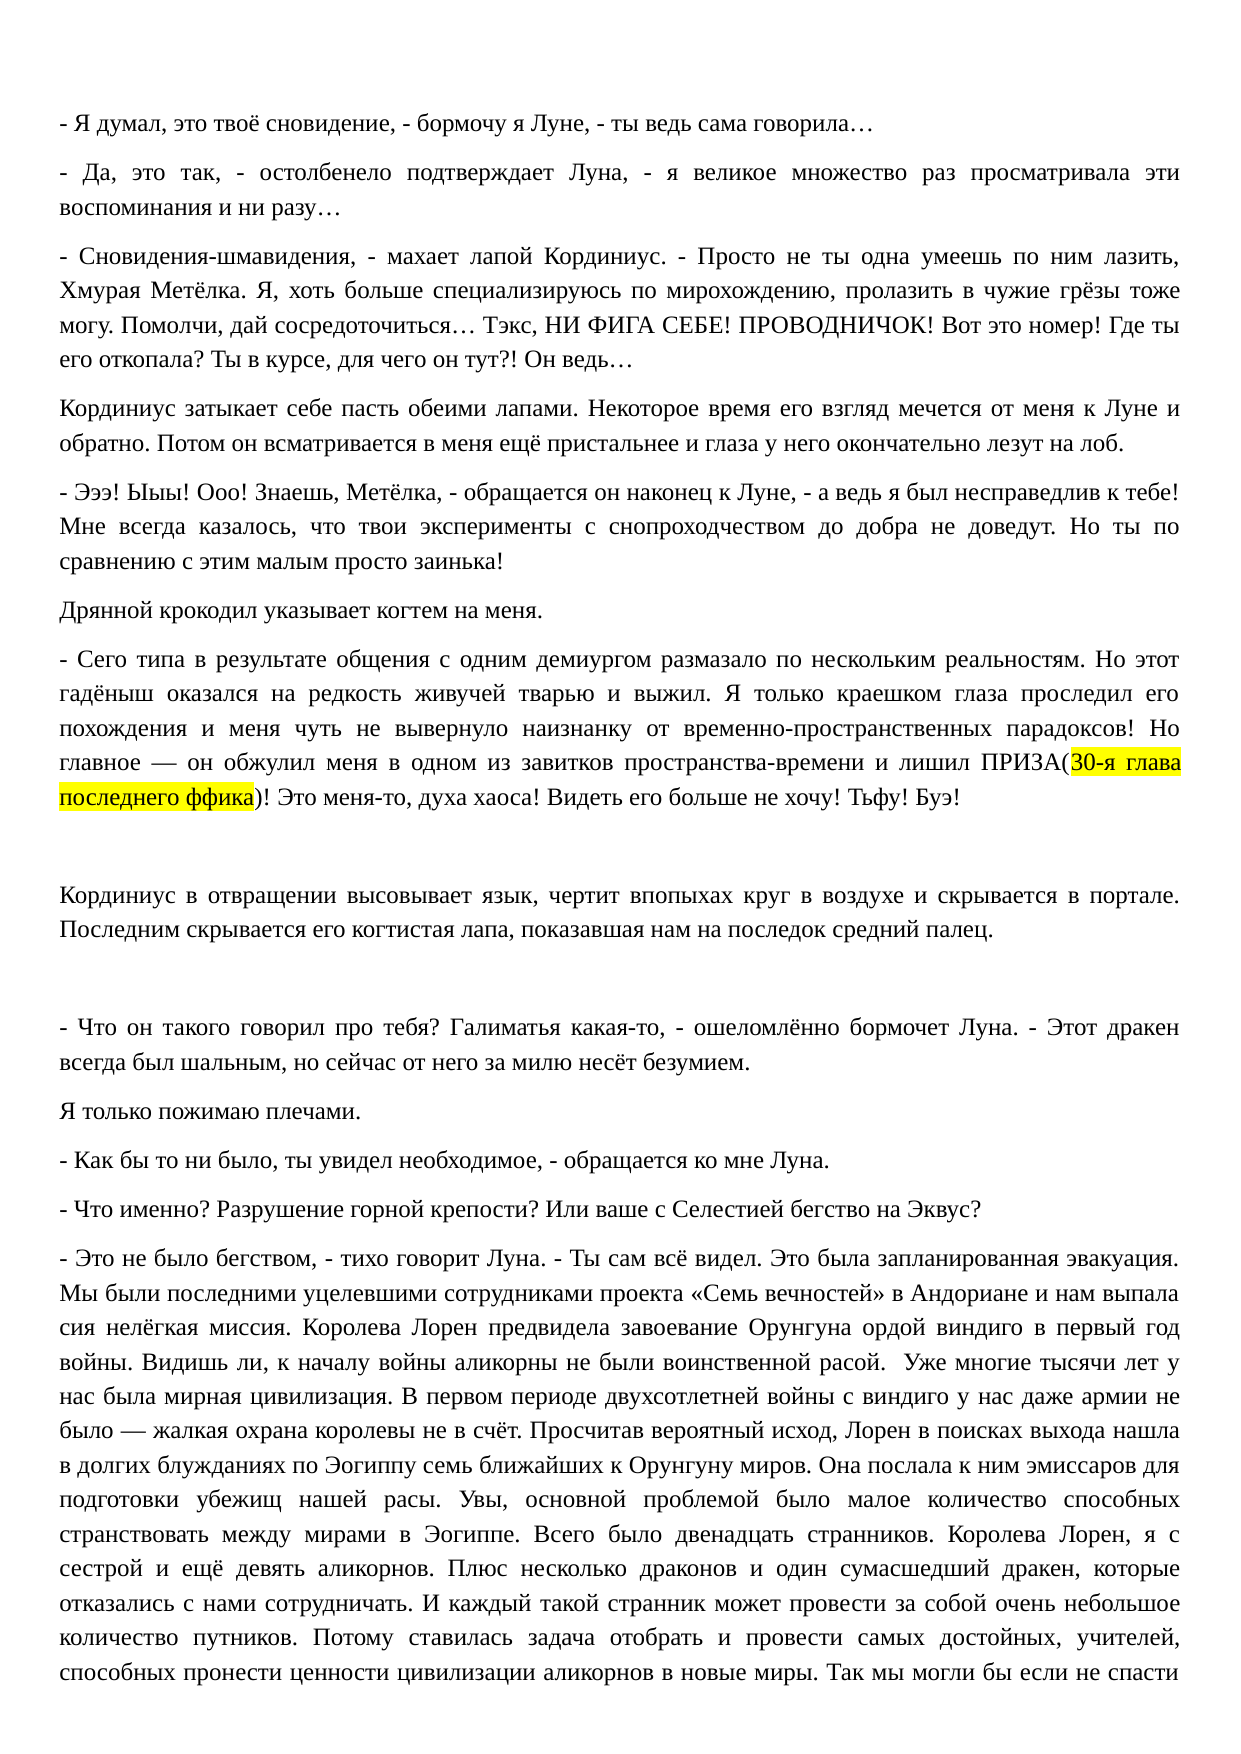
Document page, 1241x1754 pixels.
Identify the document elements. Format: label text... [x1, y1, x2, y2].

text - Как бы то ни было, ты увидел необходимое, - обращается ко мне Луна. [59, 1145, 1181, 1174]
text Кординиус затыкает себе пасть обеими лапами. Некоторое время его взгляд мечется от меня к Луне и обратно. Потом он всматривается в меня ещё пристальнее и глаза у него окончательно лезут на лоб. [59, 393, 1181, 456]
text - Что именно? Разрушение горной крепости? Или ваше с Селестией бегство на Эквус? [59, 1194, 1181, 1223]
text - Что он такого говорил про тебя? Галиматья какая-то, - ошеломлённо бормочет Луна. - Этот дракен всегда был шальным, но сейчас от него за милю несёт безумием. [59, 1012, 1181, 1076]
text - Сего типа в результате общения с одним демиургом размазало по нескольким реальностям. Но этот гадёныш оказался на редкость живучей тварью и выжил. Я только краешком глаза проследил его похождения и меня чуть не вывернуло наизнанку от временно-пространственных парадоксов! Но главное — он обжулил меня в одном из завитков пространства-времени и лишил ПРИЗА(30-я глава последнего ффика)! Это меня-то, духа хаоса! Видеть его больше не хочу! Тьфу! Буэ! [59, 644, 1181, 811]
text - Я думал, это твоё сновидение, - бормочу я Луне, - ты ведь сама говорила… [59, 108, 1181, 137]
text Я только пожимаю плечами. [59, 1096, 1181, 1125]
text Кординиус в отвращении высовывает язык, чертит впопыхах круг в воздухе и скрывается в портале. Последним скрывается его когтистая лапа, показавшая нам на последок средний палец. [59, 880, 1181, 943]
text - Сновидения-шмавидения, - махает лапой Кординиус. - Просто не ты одна умеешь по ним лазить, Хмурая Метёлка. Я, хоть больше специализируюсь по мирохождению, пролазить в чужие грёзы тоже могу. Помолчи, дай сосредоточиться… Тэкс, НИ ФИГА СЕБЕ! ПРОВОДНИЧОК! Вот это номер! Где ты его откопала? Ты в курсе, для чего он тут?! Он ведь… [59, 241, 1181, 373]
text - Да, это так, - остолбенело подтверждает Луна, - я великое множество раз просматривала эти воспоминания и ни разу… [59, 157, 1181, 220]
text Дрянной крокодил указывает когтем на меня. [59, 595, 1181, 623]
text - Эээ! Ыыы! Ооо! Знаешь, Метёлка, - обращается он наконец к Луне, - а ведь я был несправедлив к тебе! Мне всегда казалось, что твои эксперименты с снопроходчеством до добра не доведут. Но ты по сравнению с этим малым просто заинька! [59, 477, 1181, 574]
text - Это не было бегством, - тихо говорит Луна. - Ты сам всё видел. Это была запланированная эвакуация. Мы были последними уцелевшими сотрудниками проекта «Семь вечностей» в Андориане и нам выпала сия нелёгкая миссия. Королева Лорен предвидела завоевание Орунгуна ордой виндиго в первый год войны. Видишь ли, к началу войны аликорны не были воинственной расой. Уже многие тысячи лет у нас была мирная цивилизация. В первом периоде двухсотлетней войны с виндиго у нас даже армии не было — жалкая охрана королевы не в счёт. Просчитав вероятный исход, Лорен в поисках выхода нашла в долгих блужданиях по Эогиппу семь ближайших к Орунгуну миров. Она послала к ним эмиссаров для подготовки убежищ нашей расы. Увы, основной проблемой было малое количество способных странствовать между мирами в Эогиппе. Всего было двенадцать странников. Королева Лорен, я с сестрой и ещё девять аликорнов. Плюс несколько драконов и один сумасшедший дракен, которые отказались с нами сотрудничать. И каждый такой странник может провести за собой очень небольшое количество путников. Потому ставилась задача отобрать и провести самых достойных, учителей, способных пронести ценности цивилизации аликорнов в новые миры. Так мы могли бы если не спасти [59, 1243, 1181, 1686]
